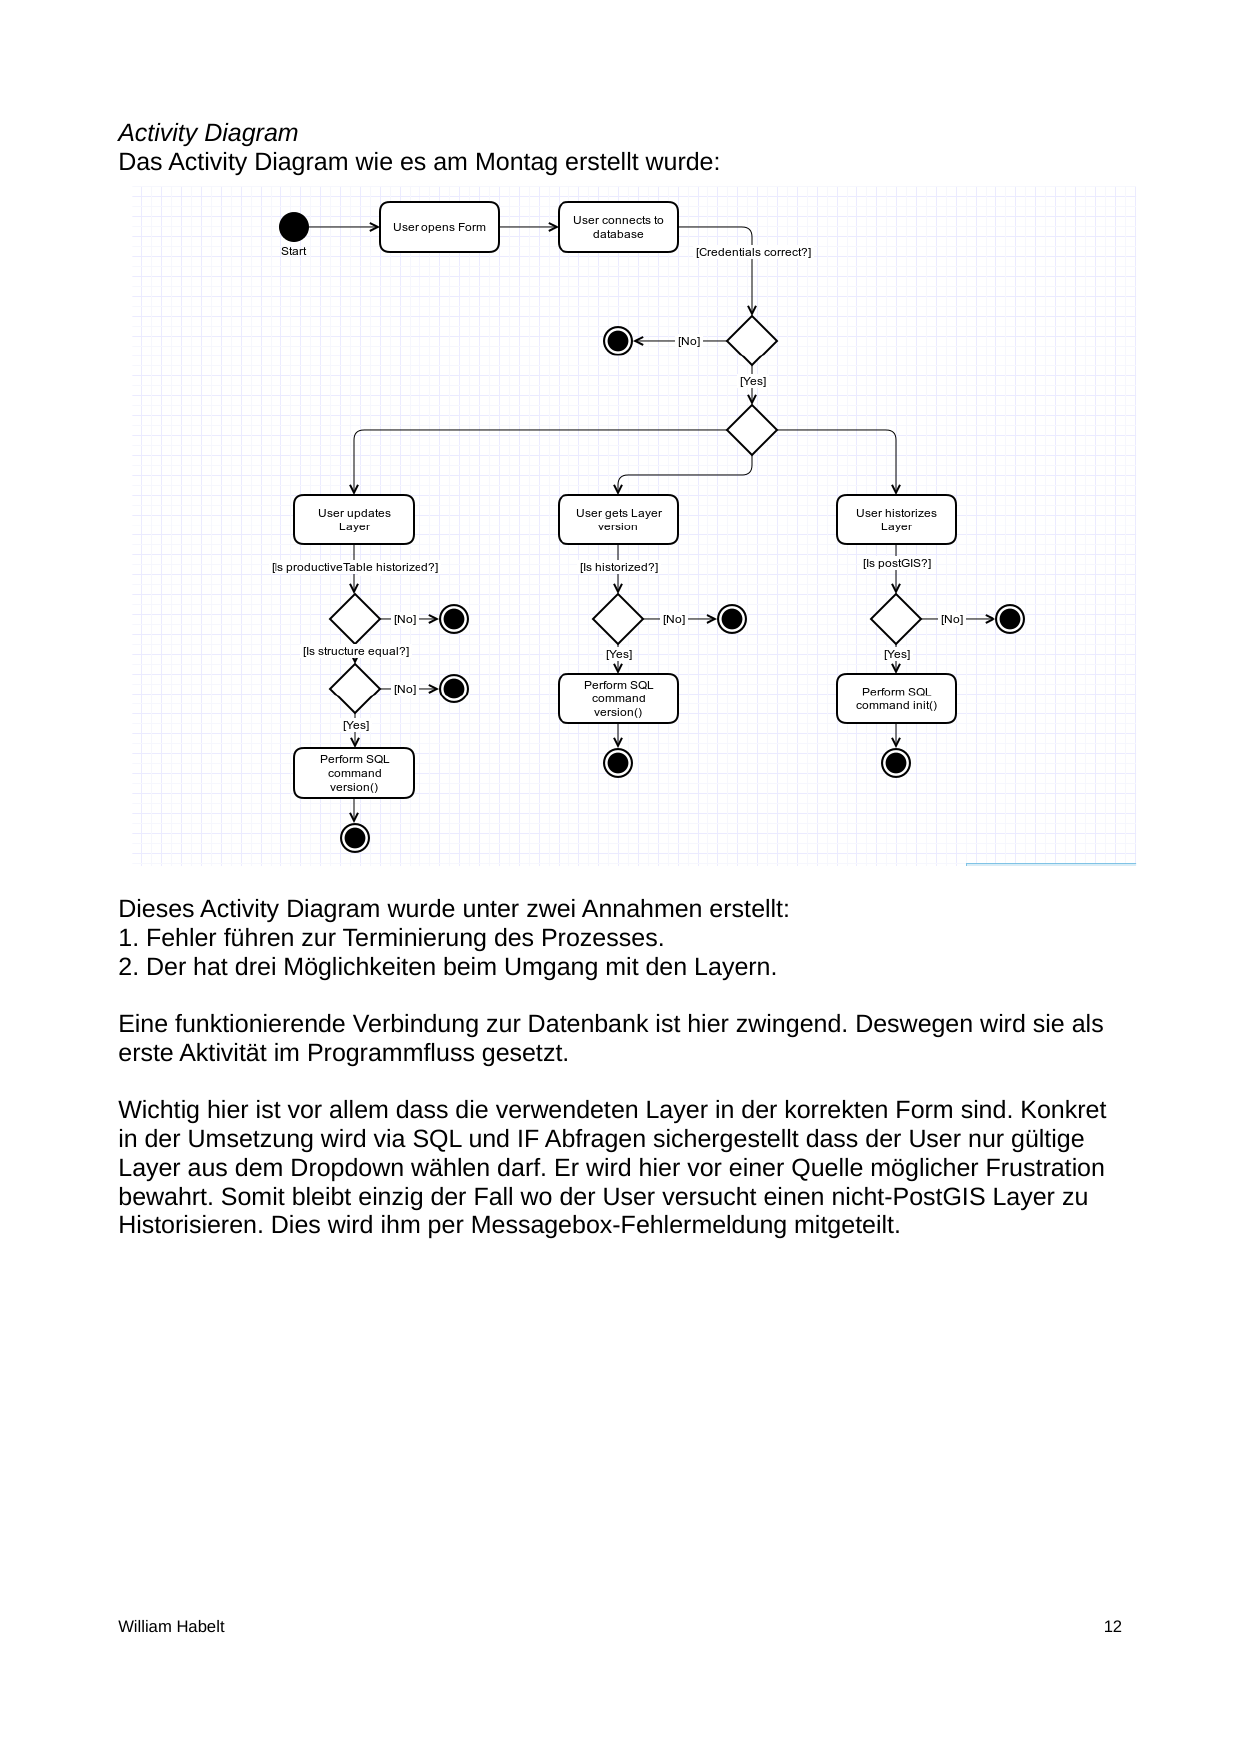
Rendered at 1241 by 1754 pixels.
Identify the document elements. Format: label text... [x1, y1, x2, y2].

text Wichtig hier ist vor allem dass die verwendeten Layer in der korrekten Form sind. Konkret in der Umsetzung wird via SQL und IF Abfragen sichergestellt dass der User nur gültige Layer aus dem Dropdown wählen darf. Er wird hier vor einer Quelle möglicher Frustration bewahrt. Somit bleibt einzig der Fall wo der User versucht einen nicht-PostGIS Layer zu Historisieren. Dies wird ihm per Messagebox-Fehlermeldung mitgeteilt. [118, 1095, 1122, 1239]
text Eine funktionierende Verbindung zur Datenbank ist hier zwingend. Deswegen wird sie als erste Aktivität im Programmfluss gesetzt. [118, 1009, 1122, 1067]
text Activity Diagram [118, 118, 1122, 147]
text Dieses Activity Diagram wurde unter zwei Annahmen erstellt: [118, 894, 1122, 923]
text 1. Fehler führen zur Terminierung des Prozesses. [118, 923, 1122, 952]
picture [132, 186, 1137, 866]
text 2. Der hat drei Möglichkeiten beim Umgang mit den Layern. [118, 952, 1122, 980]
text Das Activity Diagram wie es am Montag erstellt wurde: [118, 147, 1122, 176]
